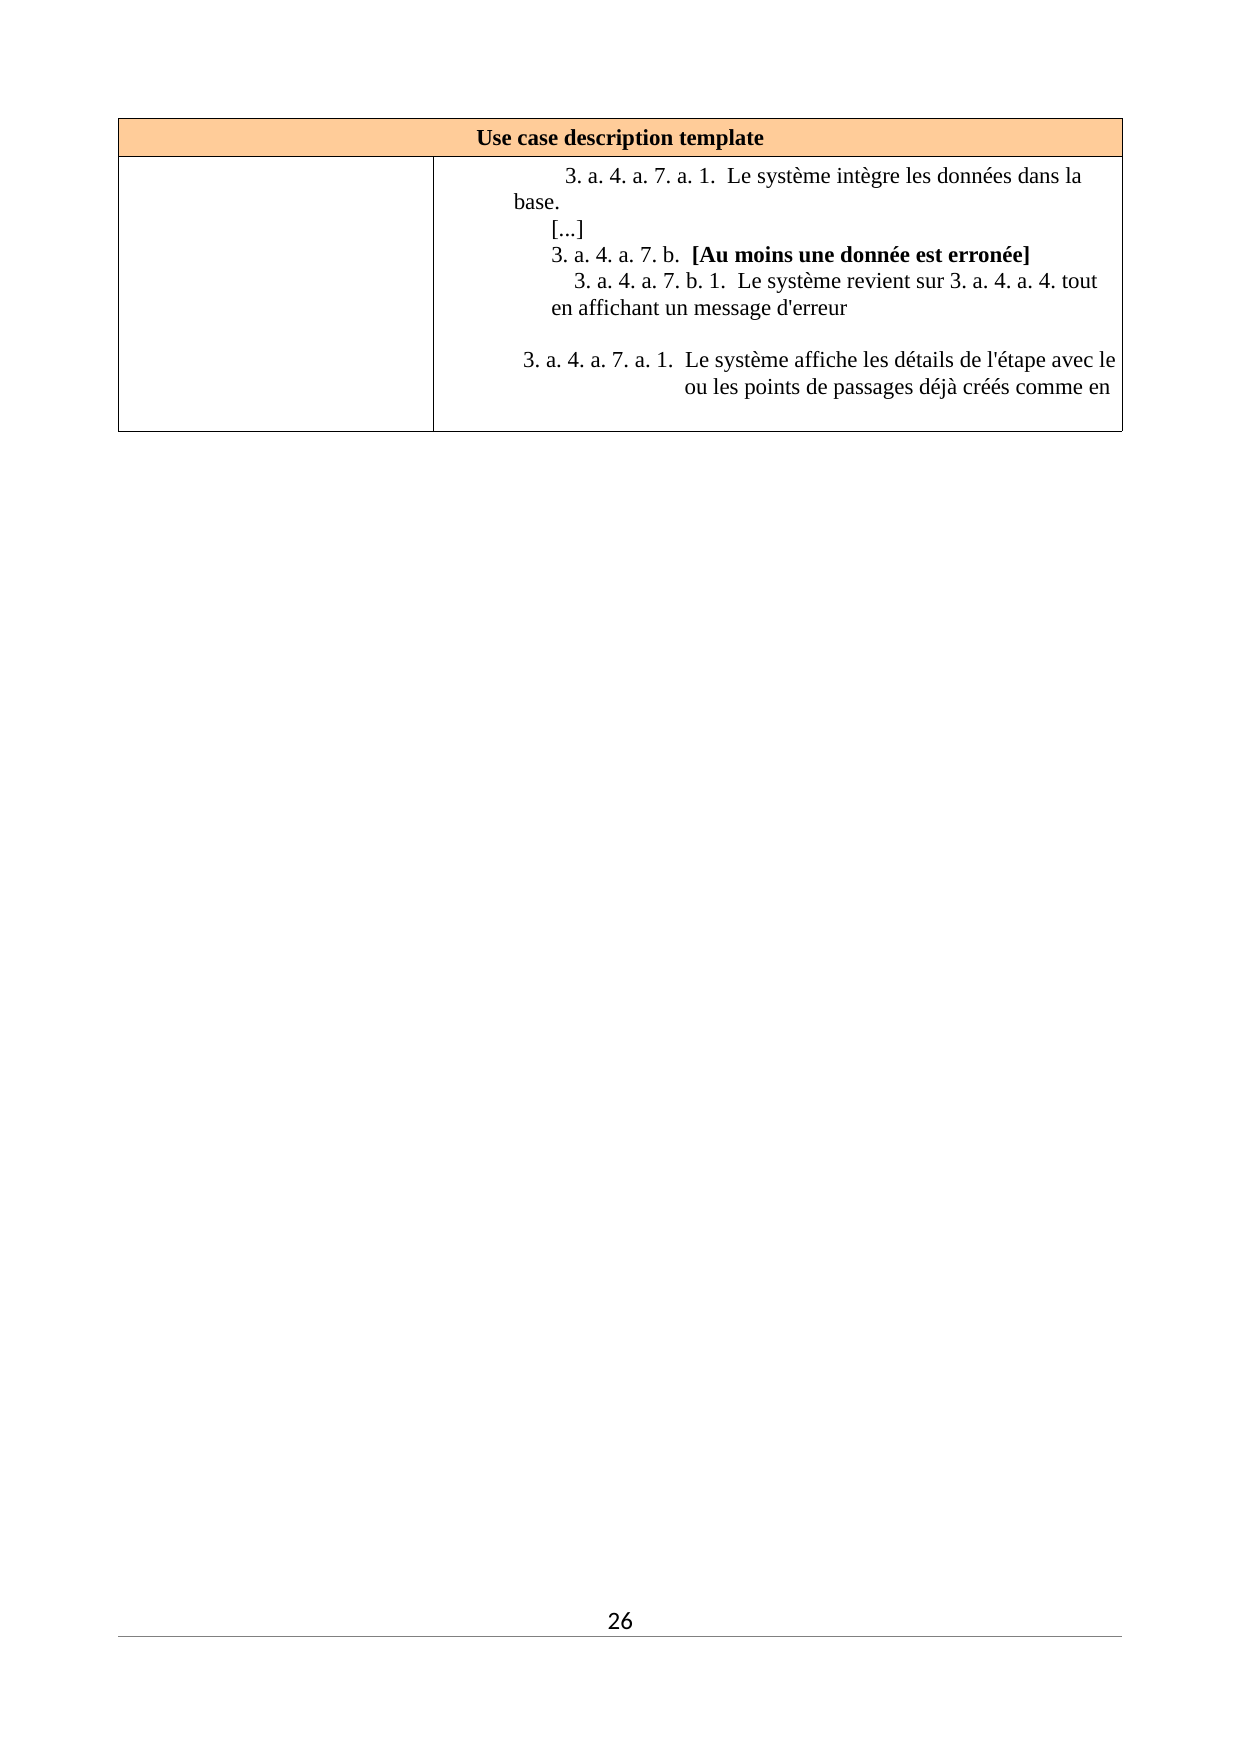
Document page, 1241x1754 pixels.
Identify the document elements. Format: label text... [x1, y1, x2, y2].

table_cell 3. a. 4. a. 7. a. 1. Le système intègre les données dans la base. [...] 3. a. 4. a. 7. b. [Au moins une donnée est erronée] 3. a. 4. a. 7. b. 1. Le système revient sur 3. a. 4. a. 4. tout en affichant un message d'erreur 3. a. 4. a. 7. a. 1. Le système affiche les détails de l'étape avec le ou les points de passages déjà créés comme en [434, 157, 1122, 431]
table_cell [119, 157, 433, 431]
table_header Use case description template [119, 119, 1122, 156]
